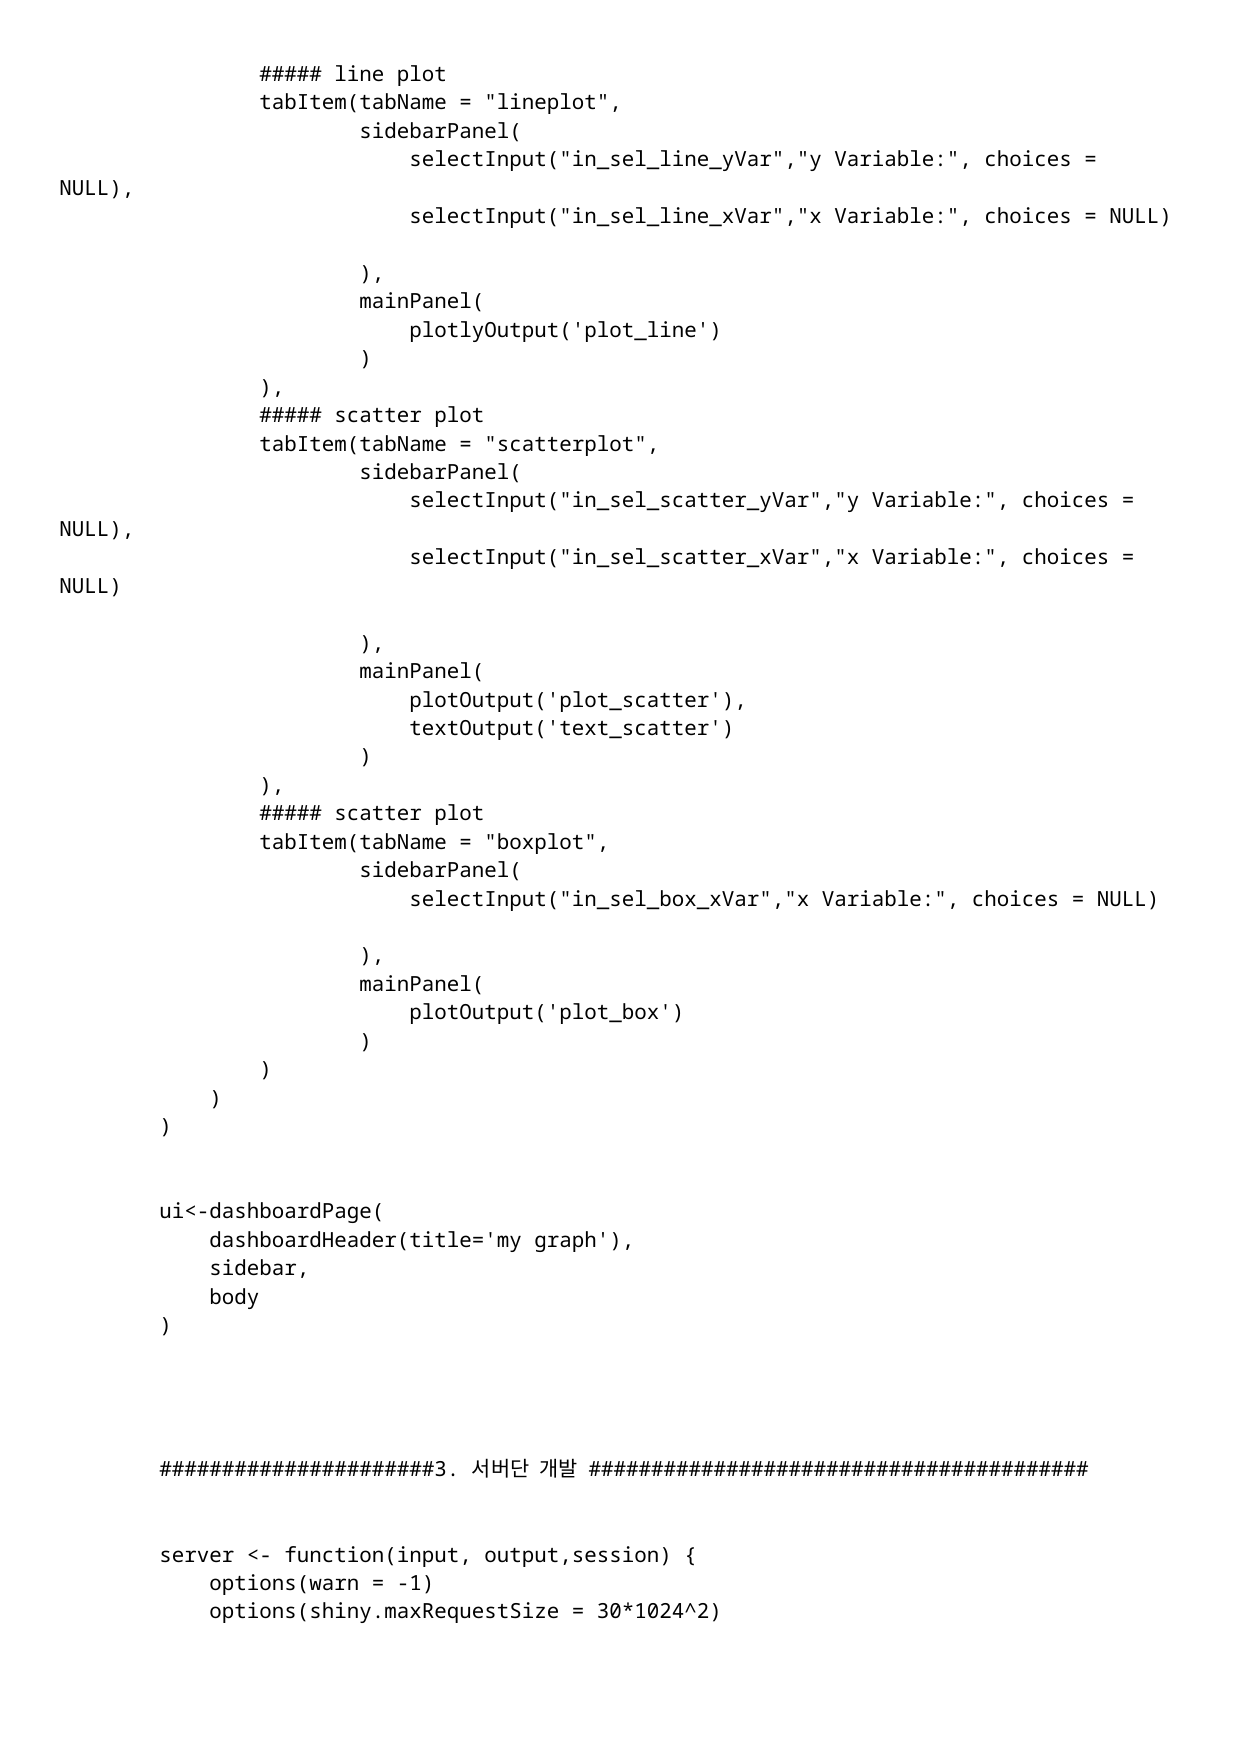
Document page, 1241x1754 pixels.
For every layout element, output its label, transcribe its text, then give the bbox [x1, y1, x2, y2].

text ), [59, 372, 1181, 400]
text tabItem(tabName = "boxplot", [59, 827, 1181, 855]
text selectInput("in_sel_line_xVar","x Variable:", choices = NULL) [59, 201, 1181, 230]
text options(warn = -1) [59, 1568, 1181, 1597]
text sidebarPanel( [59, 116, 1181, 144]
text mainPanel( [59, 969, 1181, 997]
text ##### line plot [59, 59, 1181, 87]
text ######################3. 서버단 개발 ######################################## [59, 1452, 1181, 1483]
text mainPanel( [59, 656, 1181, 685]
text ) [59, 1310, 1181, 1339]
text mainPanel( [59, 287, 1181, 315]
text ) [59, 1026, 1181, 1054]
text plotlyOutput('plot_line') [59, 315, 1181, 343]
text ) [59, 1054, 1181, 1083]
text dashboardHeader(title='my graph'), [59, 1225, 1181, 1253]
text plotOutput('plot_box') [59, 997, 1181, 1026]
text server <- function(input, output,session) { [59, 1540, 1181, 1568]
text sidebarPanel( [59, 855, 1181, 884]
text selectInput("in_sel_line_yVar","y Variable:", choices = NULL), [59, 144, 1181, 201]
text ) [59, 343, 1181, 372]
text ), [59, 941, 1181, 969]
text body [59, 1282, 1181, 1310]
text ), [59, 258, 1181, 287]
text selectInput("in_sel_scatter_yVar","y Variable:", choices = NULL), [59, 486, 1181, 542]
text selectInput("in_sel_scatter_xVar","x Variable:", choices = NULL) [59, 542, 1181, 599]
text ), [59, 628, 1181, 656]
text sidebar, [59, 1253, 1181, 1282]
text ##### scatter plot [59, 798, 1181, 827]
text tabItem(tabName = "scatterplot", [59, 429, 1181, 457]
text ) [59, 1111, 1181, 1140]
text sidebarPanel( [59, 457, 1181, 486]
text ui<-dashboardPage( [59, 1197, 1181, 1225]
text options(shiny.maxRequestSize = 30*1024^2) [59, 1597, 1181, 1625]
text textOutput('text_scatter') [59, 713, 1181, 742]
text tabItem(tabName = "lineplot", [59, 87, 1181, 116]
text selectInput("in_sel_box_xVar","x Variable:", choices = NULL) [59, 884, 1181, 912]
text ), [59, 770, 1181, 798]
text ) [59, 742, 1181, 770]
text ##### scatter plot [59, 400, 1181, 429]
text plotOutput('plot_scatter'), [59, 685, 1181, 713]
text ) [59, 1083, 1181, 1111]
